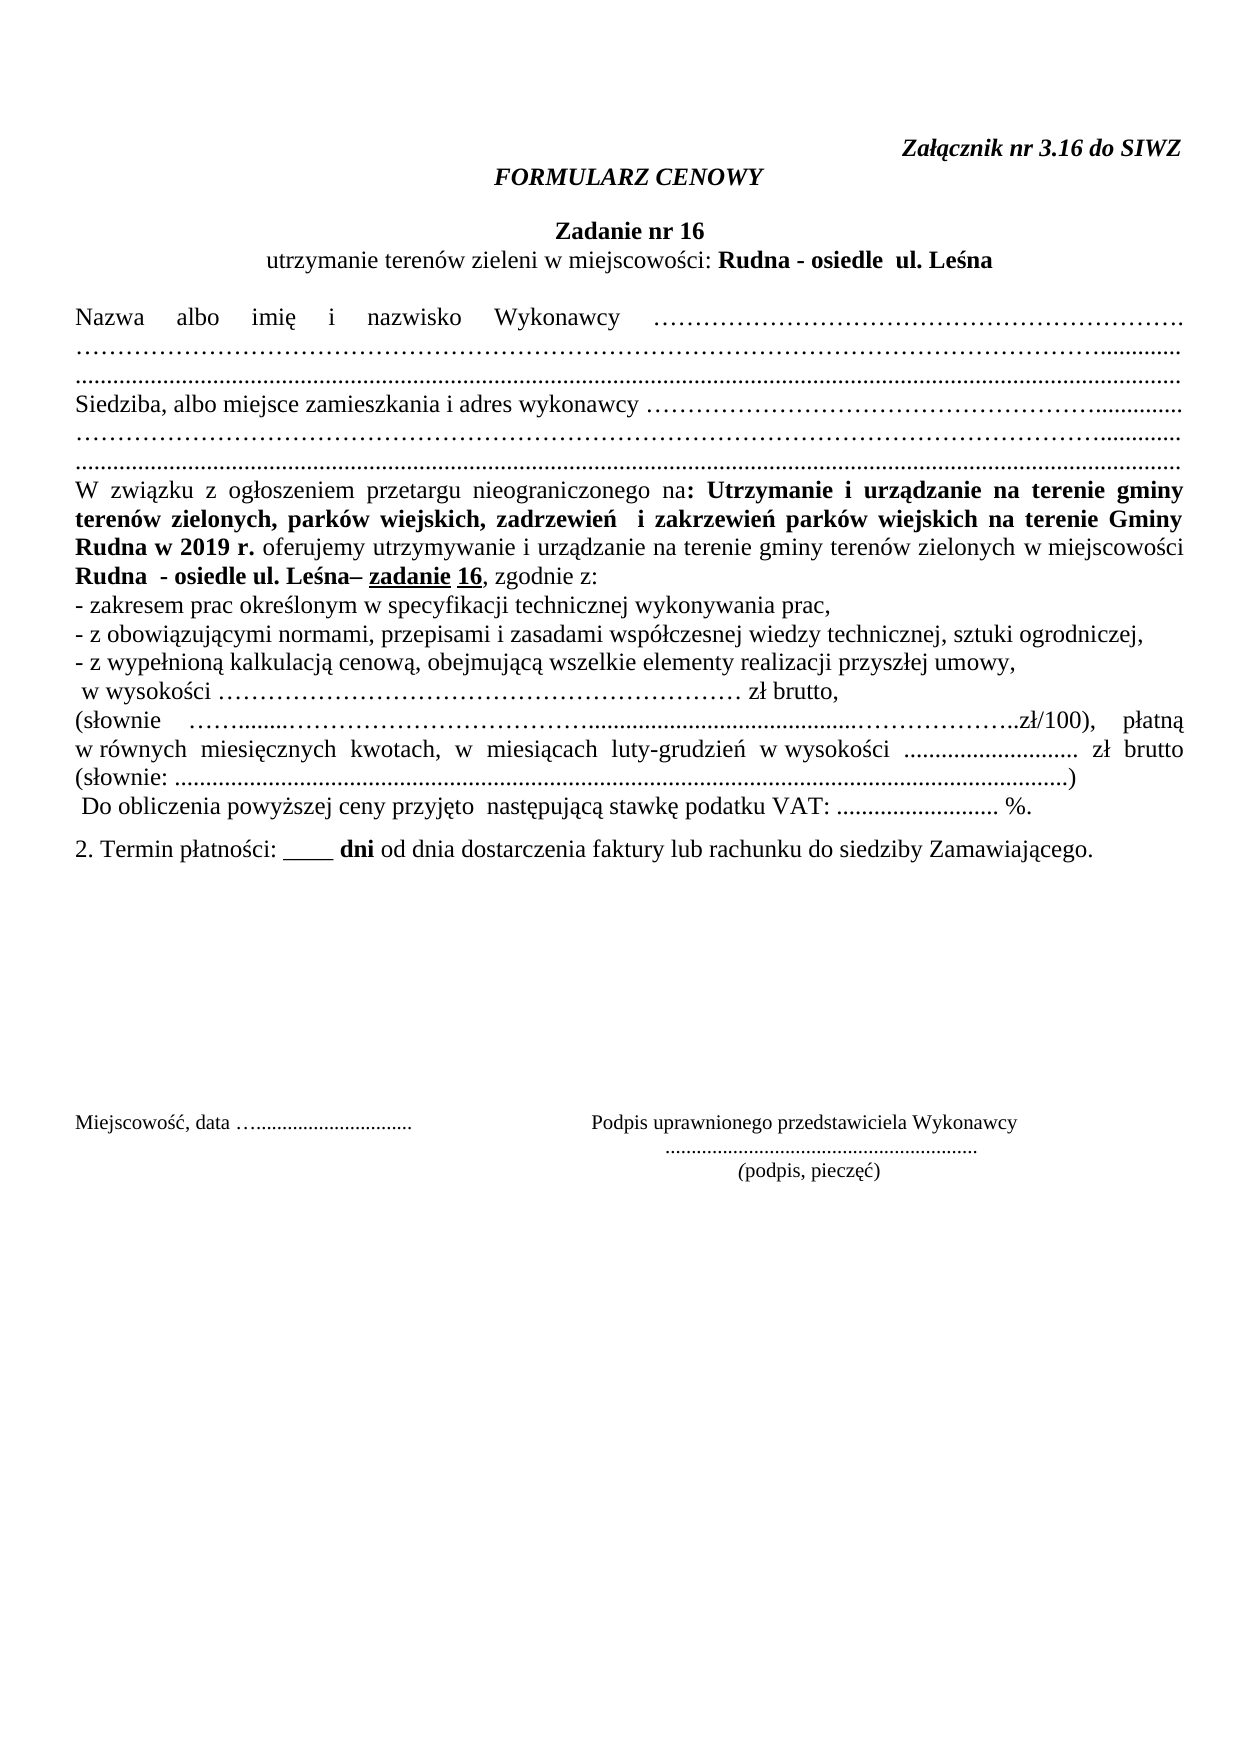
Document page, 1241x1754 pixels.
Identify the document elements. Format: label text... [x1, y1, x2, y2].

text ............................................................ [75, 1134, 1184, 1158]
text - zakresem prac określonym w specyfikacji technicznej wykonywania prac, [75, 590, 1184, 619]
subtitle FORMULARZ CENOWY [75, 162, 1184, 191]
text - z obowiązującymi normami, przepisami i zasadami współczesnej wiedzy technicznej, sztuki ogrodniczej, [75, 619, 1184, 647]
text 2. Termin płatności: ____ dni od dnia dostarczenia faktury lub rachunku do siedziby Zamawiającego. [75, 834, 1184, 863]
text - z wypełnioną kalkulacją cenową, obejmującą wszelkie elementy realizacji przyszłej umowy, [75, 647, 1184, 676]
text utrzymanie terenów zieleni w miejscowości: Rudna - osiedle ul. Leśna [75, 245, 1184, 274]
text Miejscowość, data ….............................. Podpis uprawnionego przedstawiciela Wykonawcy [75, 1110, 1184, 1134]
text …………………………………………………………………………………………………………….............................................................................................................................................................................................. [75, 417, 1184, 475]
text Siedziba, albo miejsce zamieszkania i adres wykonawcy ……………………………………………….............. [75, 389, 1184, 417]
text Nazwa albo imię i nazwisko Wykonawcy ………………………………………………………. …………………………………………………………………………………………………………….............................................................................................................................................................................................. [75, 302, 1184, 389]
text w wysokości ……………………………………………………… zł brutto, [75, 676, 1184, 705]
text (podpis, pieczęć) [75, 1158, 1240, 1182]
text Do obliczenia powyższej ceny przyjęto następującą stawkę podatku VAT: .......................... %. [75, 791, 1184, 820]
text W związku z ogłoszeniem przetargu nieograniczonego na: Utrzymanie i urządzanie na terenie gminy terenów zielonych, parków wiejskich, zadrzewień i zakrzewień parków wiejskich na terenie Gminy Rudna w 2019 r. oferujemy utrzymywanie i urządzanie na terenie gminy terenów zielonych w miejscowości Rudna - osiedle ul. Leśna– zadanie 16, zgodnie z: [75, 475, 1184, 590]
text (słownie ……........………………………………...........................................………………..zł/100), płatną w równych miesięcznych kwotach, w miesiącach luty-grudzień w wysokości ............................ zł brutto (słownie: ...............................................................................................................................................) [75, 705, 1184, 791]
subtitle Załącznik nr 3.16 do SIWZ [75, 133, 1184, 162]
text Zadanie nr 16 [75, 216, 1184, 245]
